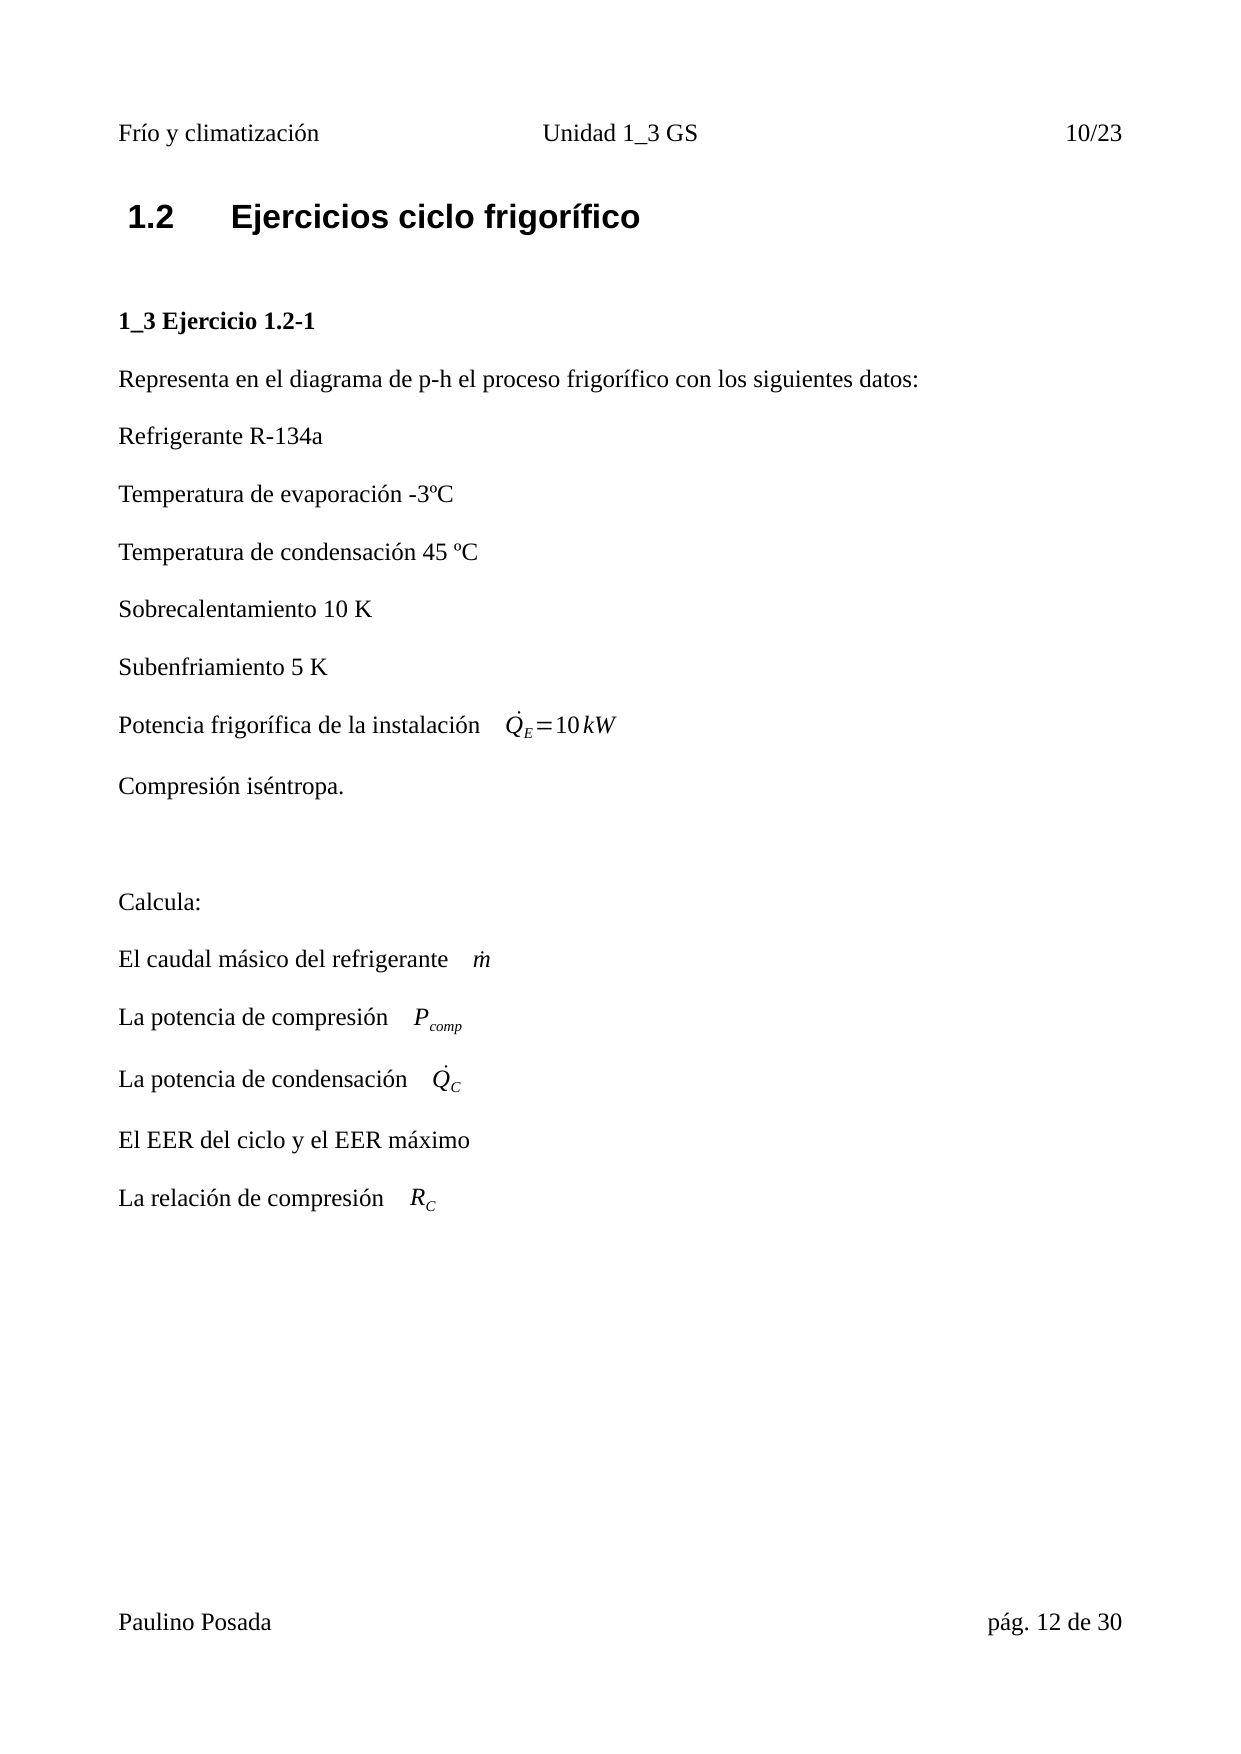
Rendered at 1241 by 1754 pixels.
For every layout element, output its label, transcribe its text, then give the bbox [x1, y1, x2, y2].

text El caudal másico del refrigerante [118, 944, 1122, 973]
text Representa en el diagrama de p-h el proceso frigorífico con los siguientes datos: [118, 364, 1122, 392]
text Sobrecalentamiento 10 K [118, 594, 1122, 623]
text La potencia de condensación [118, 1064, 1122, 1096]
text Temperatura de condensación 45 ºC [118, 537, 1122, 566]
text El EER del ciclo y el EER máximo [118, 1125, 1122, 1154]
text La relación de compresión [118, 1183, 1122, 1215]
text 1_3 Ejercicio 1.2-1 [118, 306, 1122, 335]
text Compresión iséntropa. [118, 771, 1122, 800]
text La potencia de compresión [118, 1002, 1122, 1035]
subtitle Ejercicios ciclo frigorífico [118, 197, 1122, 236]
text Subenfriamiento 5 K [118, 652, 1122, 681]
text Refrigerante R-134a [118, 421, 1122, 450]
text Calcula: [118, 887, 1122, 916]
text Temperatura de evaporación -3ºC [118, 479, 1122, 508]
text Potencia frigorífica de la instalación [118, 710, 1122, 742]
